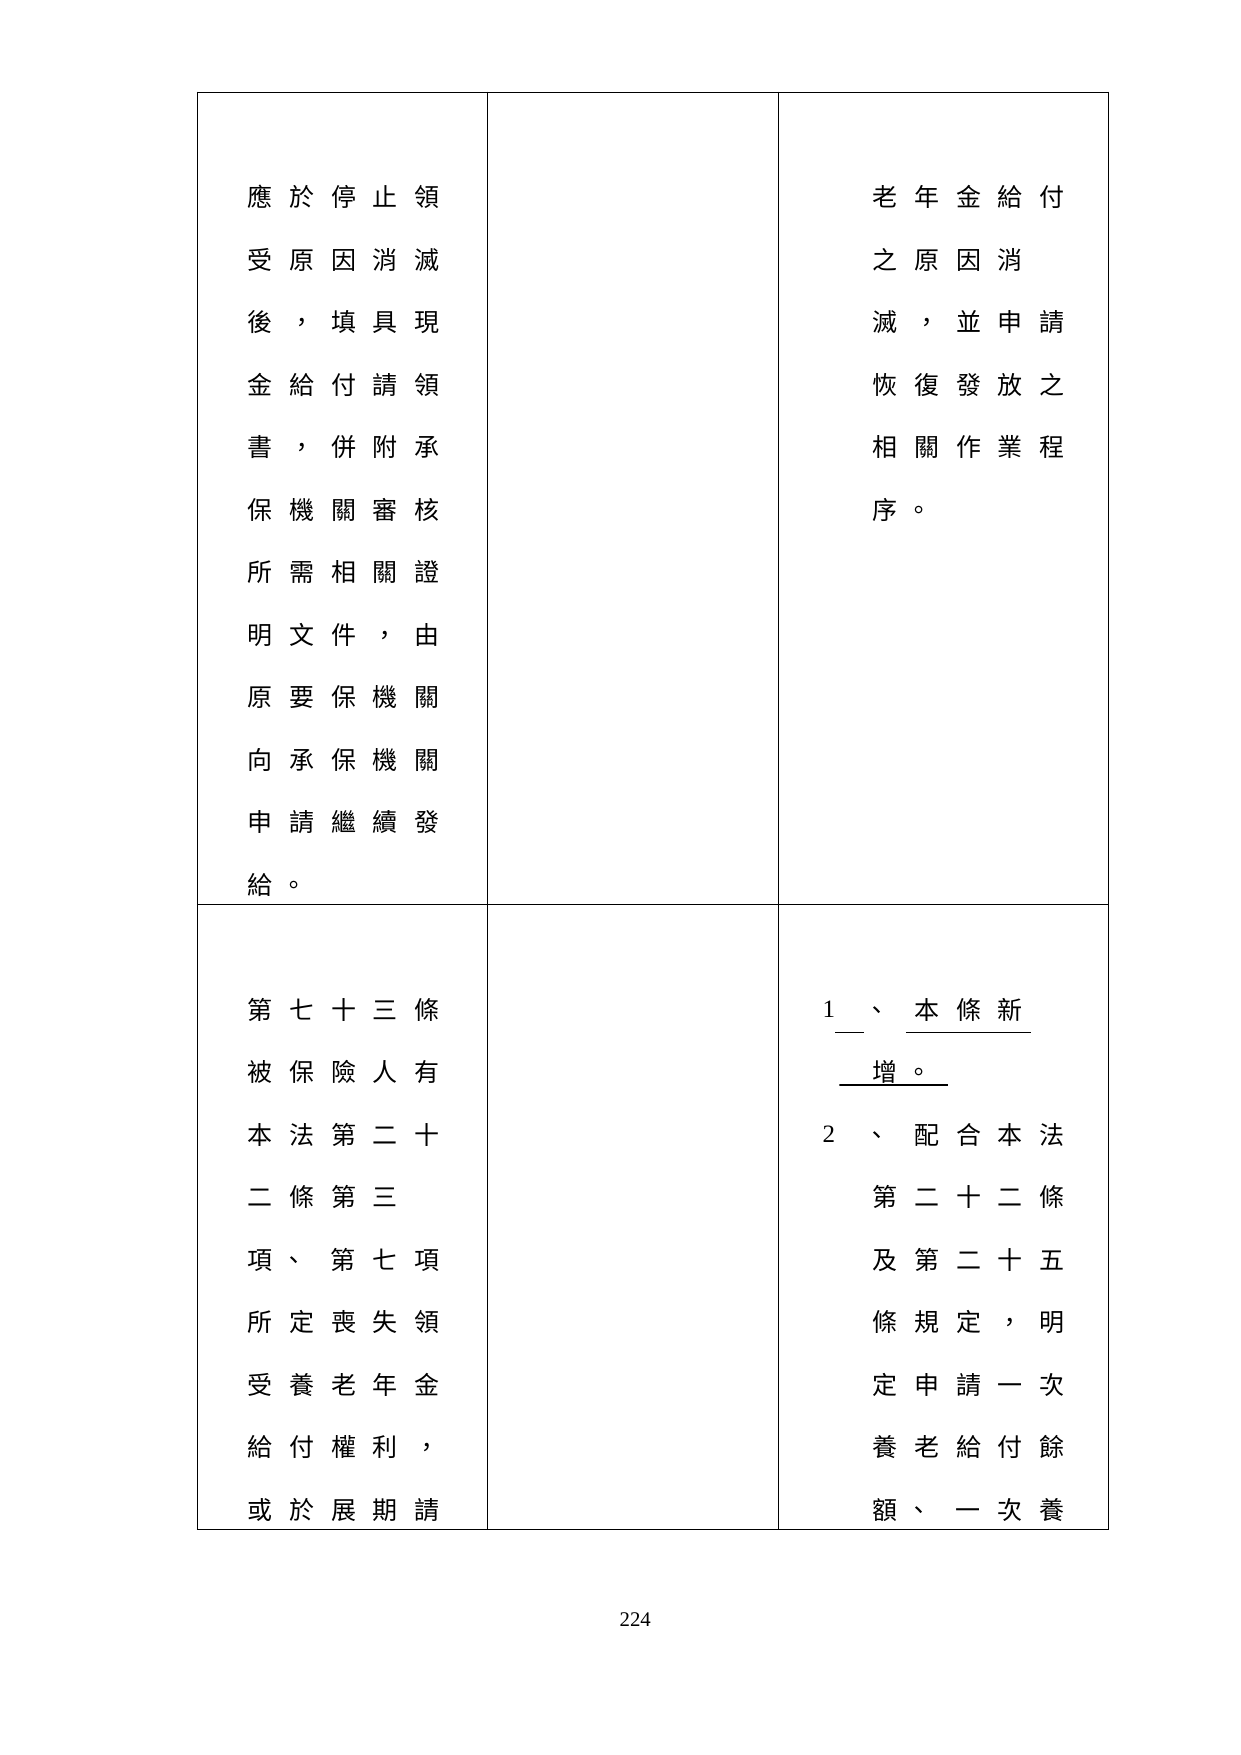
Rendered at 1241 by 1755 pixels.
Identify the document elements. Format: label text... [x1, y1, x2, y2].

table_cell 第七十三條 被保險人有本法第二十二條第三項、第七項所定喪失領受養老年金給付權利，或於展期請 [198, 905, 487, 1529]
table_cell 老年金給付之原因消滅，並申請恢復發放之相關作業程序。 [779, 93, 1108, 904]
table_cell 本條新增。 配合本法第二十二條及第二十五條規定，明定申請一次養老給付餘額、一次養 [779, 905, 1108, 1529]
table_cell 應於停止領受原因消滅後，填具現金給付請領書，併附承保機關審核所需相關證明文件，由原要保機關向承保機關申請繼續發給。 [198, 93, 487, 904]
table_cell [488, 905, 778, 1529]
table_cell [488, 93, 778, 904]
